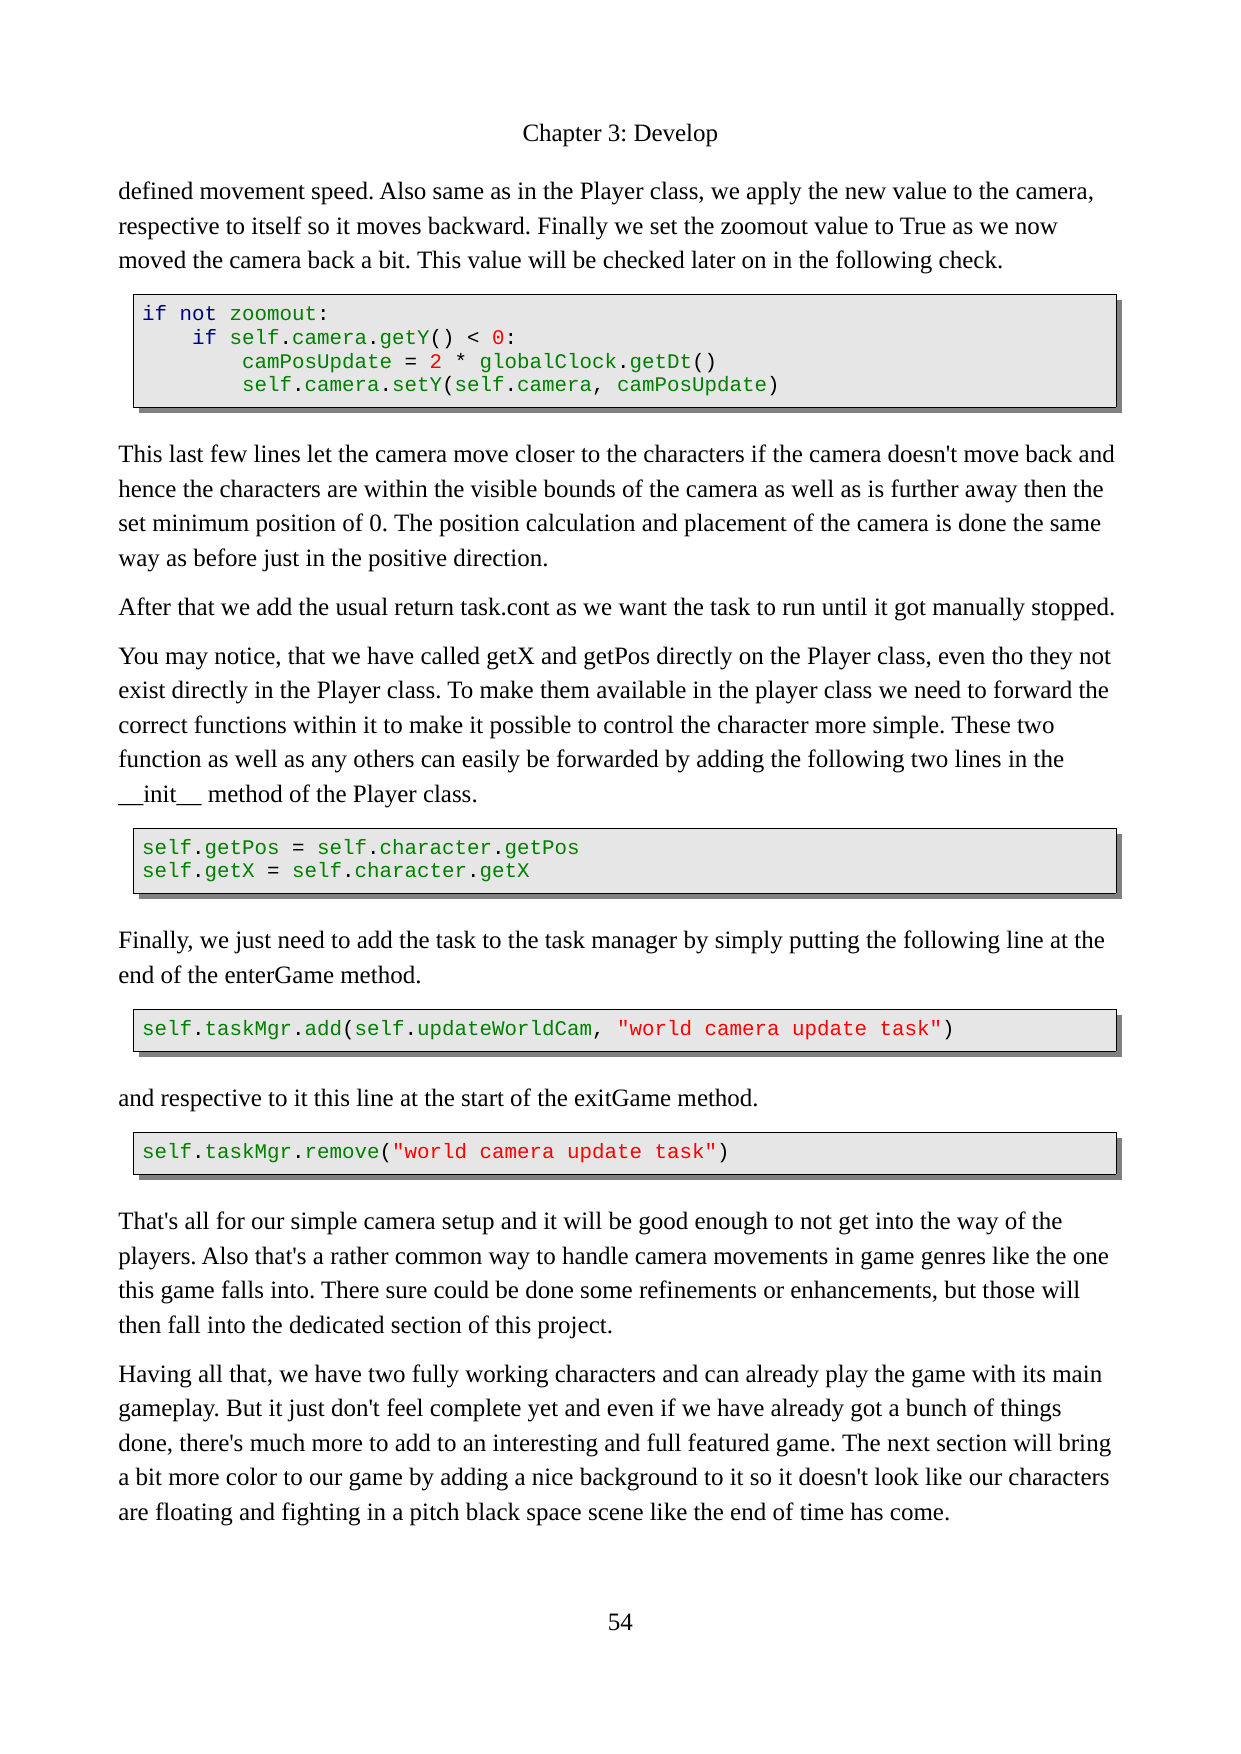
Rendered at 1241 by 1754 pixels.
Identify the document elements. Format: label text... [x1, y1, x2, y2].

text Having all that, we have two fully working characters and can already play the game with its main gameplay. But it just don't feel complete yet and even if we have already got a bunch of things done, there's much more to add to an interesting and full featured game. The next section will bring a bit more color to our game by adding a nice background to it so it doesn't look like our characters are floating and fighting in a pitch black space scene like the end of time has come. [118, 1359, 1122, 1526]
text After that we add the usual return task.cont as we want the task to run until it got manually stopped. [118, 592, 1122, 621]
text self.camera.setY(self.camera, camPosUpdate) [134, 365, 1116, 407]
text self.getX = self.character.getX [134, 852, 1116, 893]
text and respective to it this line at the start of the exitGame method. [118, 1083, 1122, 1112]
text This last few lines let the camera move closer to the characters if the camera doesn't move back and hence the characters are within the visible bounds of the camera as well as is further away then the set minimum position of 0. The position calculation and placement of the camera is done the same way as before just in the positive direction. [118, 439, 1122, 572]
text That's all for our simple camera setup and it will be good enough to not get into the way of the players. Also that's a rather common way to handle camera movements in game genres like the one this game falls into. There sure could be done some refinements or enhancements, but those will then fall into the dedicated section of this project. [118, 1206, 1122, 1338]
text camPosUpdate = 2 * globalClock.getDt() [134, 342, 1116, 365]
text self.taskMgr.remove("world camera update task") [134, 1133, 1116, 1174]
text if self.camera.getY() < 0: [134, 318, 1116, 342]
text defined movement speed. Also same as in the Player class, we apply the new value to the camera, respective to itself so it moves backward. Finally we set the zoomout value to True as we now moved the camera back a bit. This value will be checked later on in the following check. [118, 176, 1122, 274]
text if not zoomout: [134, 295, 1116, 318]
text self.taskMgr.add(self.updateWorldCam, "world camera update task") [134, 1010, 1116, 1051]
text self.getPos = self.character.getPos [134, 829, 1116, 852]
text You may notice, that we have called getX and getPos directly on the Player class, even tho they not exist directly in the Player class. To make them available in the player class we need to forward the correct functions within it to make it possible to control the character more simple. These two function as well as any others can easily be forwarded by adding the following two lines in the __init__ method of the Player class. [118, 641, 1122, 808]
text Finally, we just need to add the task to the task manager by simply putting the following line at the end of the enterGame method. [118, 926, 1122, 989]
